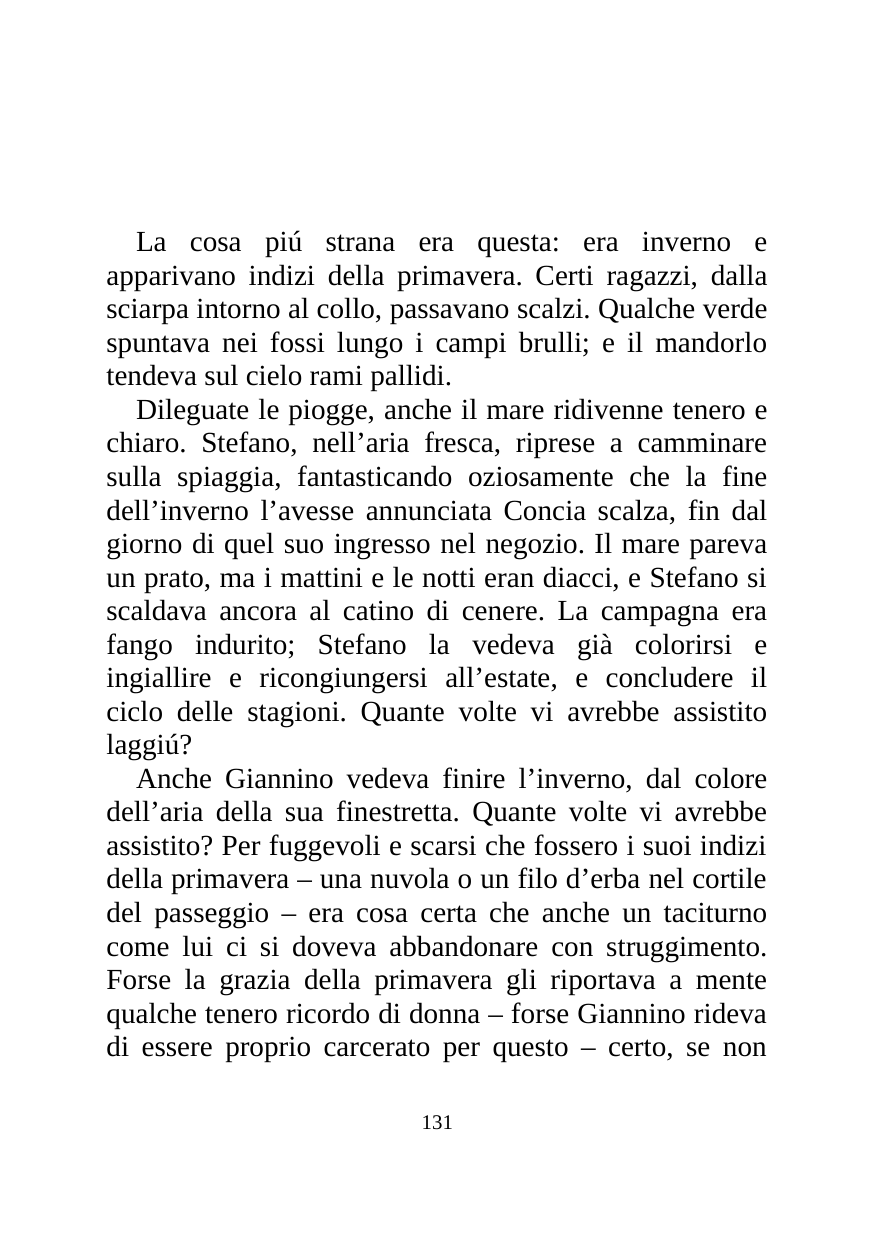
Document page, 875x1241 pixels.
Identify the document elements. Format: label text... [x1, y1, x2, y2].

text La cosa piú strana era questa: era inverno e apparivano indizi della primavera. Certi ragazzi, dalla sciarpa intorno al collo, passavano scalzi. Qualche verde spuntava nei fossi lungo i campi brulli; e il mandorlo tendeva sul cielo rami pallidi. [106, 224, 768, 392]
text Dileguate le piogge, anche il mare ridivenne tenero e chiaro. Stefano, nell’aria fresca, riprese a camminare sulla spiaggia, fantasticando oziosamente che la fine dell’inverno l’avesse annunciata Concia scalza, fin dal giorno di quel suo ingresso nel negozio. Il mare pareva un prato, ma i mattini e le notti eran diacci, e Stefano si scaldava ancora al catino di cenere. La campagna era fango indurito; Stefano la vedeva già colorirsi e ingiallire e ricongiungersi all’estate, e concludere il ciclo delle stagioni. Quante volte vi avrebbe assistito laggiú? [106, 392, 768, 761]
text Anche Giannino vedeva finire l’inverno, dal colore dell’aria della sua finestretta. Quante volte vi avrebbe assistito? Per fuggevoli e scarsi che fossero i suoi indizi della primavera – una nuvola o un filo d’erba nel cortile del passeggio – era cosa certa che anche un taciturno come lui ci si doveva abbandonare con struggimento. Forse la grazia della primavera gli riportava a mente qualche tenero ricordo di donna – forse Giannino rideva di essere proprio carcerato per questo – certo, se non [106, 761, 768, 1063]
